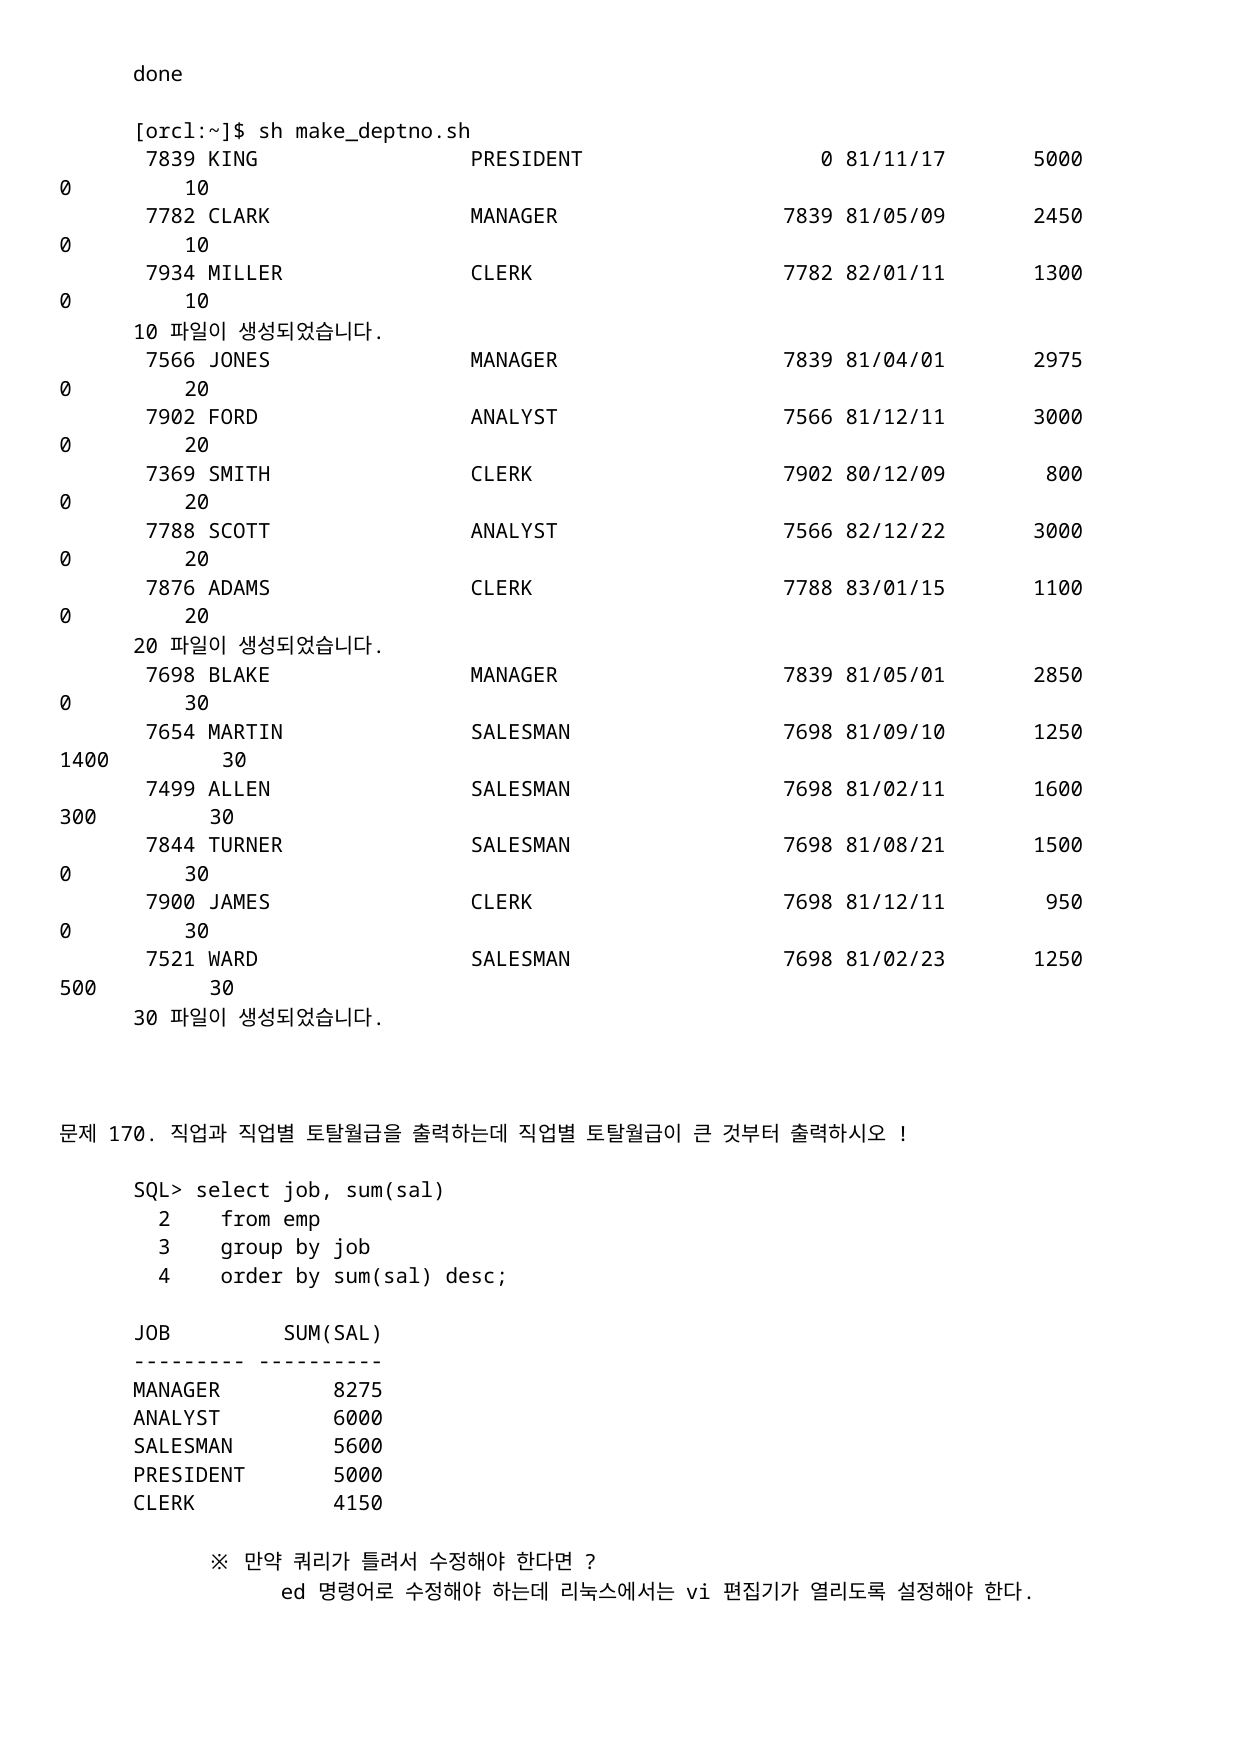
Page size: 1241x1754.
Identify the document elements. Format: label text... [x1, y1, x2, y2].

text [orcl:~]$ sh make_deptno.sh [59, 116, 1180, 144]
text 7902 FORD ANALYST 7566 81/12/11 3000 0 20 [59, 402, 1180, 459]
text 7499 ALLEN SALESMAN 7698 81/02/11 1600 300 30 [59, 774, 1180, 831]
text 2 from emp [59, 1204, 1180, 1232]
text 20 파일이 생성되었습니다. [59, 630, 1180, 660]
text ANALYST 6000 [59, 1403, 1180, 1432]
text 7876 ADAMS CLERK 7788 83/01/15 1100 0 20 [59, 573, 1180, 630]
text SQL> select job, sum(sal) [59, 1176, 1180, 1204]
text 10 파일이 생성되었습니다. [59, 315, 1180, 345]
text ed 명령어로 수정해야 하는데 리눅스에서는 vi 편집기가 열리도록 설정해야 한다. [59, 1576, 1180, 1606]
text 4 order by sum(sal) desc; [59, 1261, 1180, 1289]
text CLERK 4150 [59, 1488, 1180, 1517]
text 7566 JONES MANAGER 7839 81/04/01 2975 0 20 [59, 345, 1180, 402]
text JOB SUM(SAL) [59, 1318, 1180, 1346]
text MANAGER 8275 [59, 1375, 1180, 1403]
text 7369 SMITH CLERK 7902 80/12/09 800 0 20 [59, 459, 1180, 516]
text 30 파일이 생성되었습니다. [59, 1001, 1180, 1032]
text 7844 TURNER SALESMAN 7698 81/08/21 1500 0 30 [59, 831, 1180, 887]
text PRESIDENT 5000 [59, 1460, 1180, 1488]
text 7934 MILLER CLERK 7782 82/01/11 1300 0 10 [59, 258, 1180, 315]
text --------- ---------- [59, 1346, 1180, 1375]
text 7900 JAMES CLERK 7698 81/12/11 950 0 30 [59, 887, 1180, 944]
text done [59, 59, 1180, 87]
text 7839 KING PRESIDENT 0 81/11/17 5000 0 10 [59, 144, 1180, 201]
text 7788 SCOTT ANALYST 7566 82/12/22 3000 0 20 [59, 516, 1180, 573]
text SALESMAN 5600 [59, 1432, 1180, 1460]
text ※ 만약 쿼리가 틀려서 수정해야 한다면 ? [59, 1545, 1180, 1576]
text 7698 BLAKE MANAGER 7839 81/05/01 2850 0 30 [59, 660, 1180, 717]
text 7654 MARTIN SALESMAN 7698 81/09/10 1250 1400 30 [59, 717, 1180, 774]
text 7521 WARD SALESMAN 7698 81/02/23 1250 500 30 [59, 944, 1180, 1001]
text 3 group by job [59, 1232, 1180, 1261]
text 7782 CLARK MANAGER 7839 81/05/09 2450 0 10 [59, 201, 1180, 258]
text 문제 170. 직업과 직업별 토탈월급을 출력하는데 직업별 토탈월급이 큰 것부터 출력하시오 ! [59, 1117, 1180, 1147]
